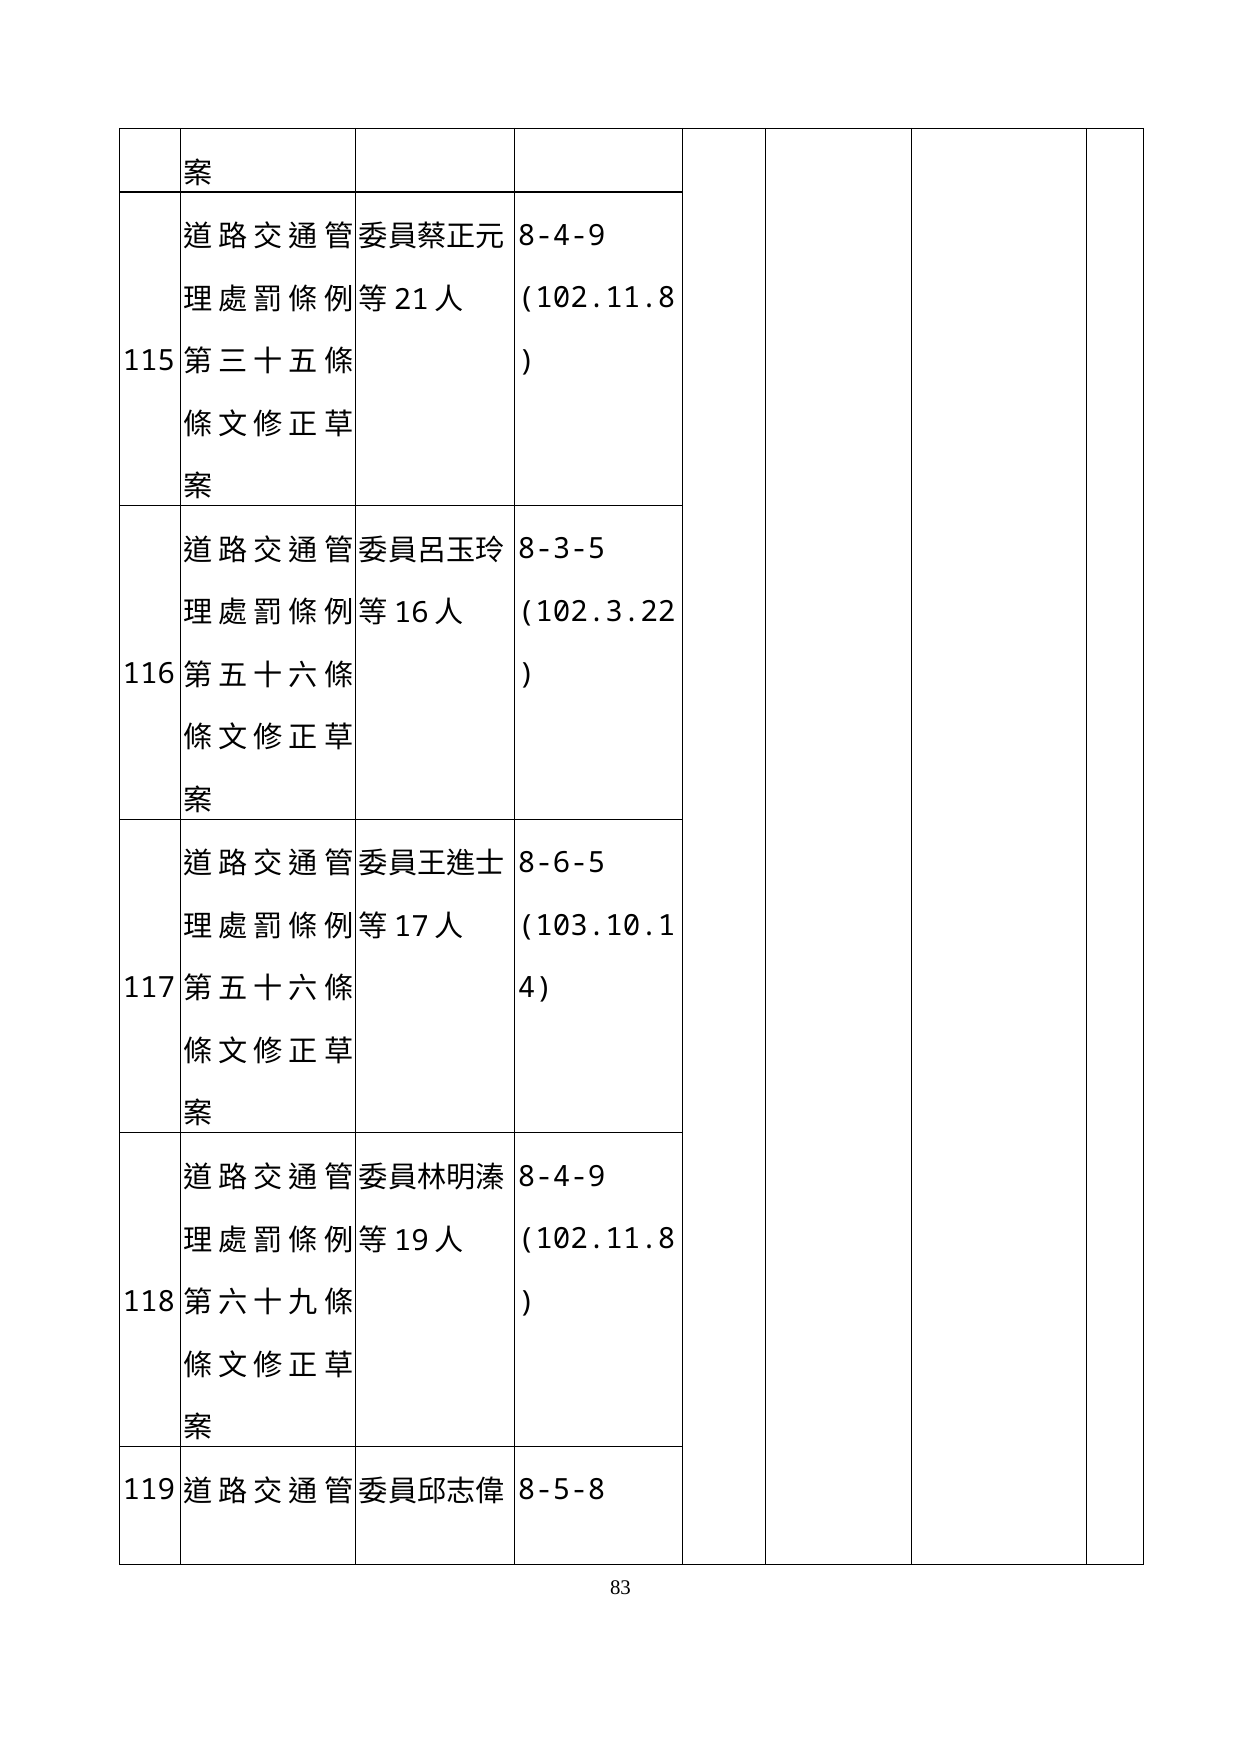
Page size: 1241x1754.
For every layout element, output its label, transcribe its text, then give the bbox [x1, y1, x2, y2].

table_cell [515, 129, 682, 191]
table_cell 道路交通管理處罰條例第五十六條條文修正草案 [181, 820, 355, 1132]
table_cell 8-5-8 [515, 1447, 682, 1564]
table_cell 委員呂玉玲等16人 [356, 506, 514, 818]
table_cell 8-6-5 (103.10.14) [515, 820, 682, 1132]
table_cell [120, 1133, 180, 1446]
table_cell 委員邱志偉 [356, 1447, 514, 1564]
table_cell [120, 129, 180, 191]
table_cell [766, 129, 911, 1564]
table_cell [120, 1447, 180, 1564]
table_cell 道路交通管理處罰條例第六十九條條文修正草案 [181, 1133, 355, 1446]
table_cell 8-3-5 (102.3.22) [515, 506, 682, 818]
table_cell 道路交通管 [181, 1447, 355, 1564]
table_cell 8-4-9 (102.11.8) [515, 193, 682, 505]
table_cell [683, 129, 765, 1564]
table_cell 案 [181, 129, 355, 191]
table_cell 委員王進士等17人 [356, 820, 514, 1132]
table_cell [120, 820, 180, 1132]
table_cell [1087, 129, 1143, 1564]
table_cell 道路交通管理處罰條例第五十六條條文修正草案 [181, 506, 355, 818]
table_cell [120, 506, 180, 818]
table_cell 委員蔡正元等21人 [356, 193, 514, 505]
table_cell [912, 129, 1086, 1564]
table_cell 8-4-9 (102.11.8) [515, 1133, 682, 1446]
table_cell 委員林明溱等19人 [356, 1133, 514, 1446]
table_cell 道路交通管理處罰條例第三十五條條文修正草案 [181, 193, 355, 505]
table_cell [120, 193, 180, 505]
table_cell [356, 129, 514, 191]
